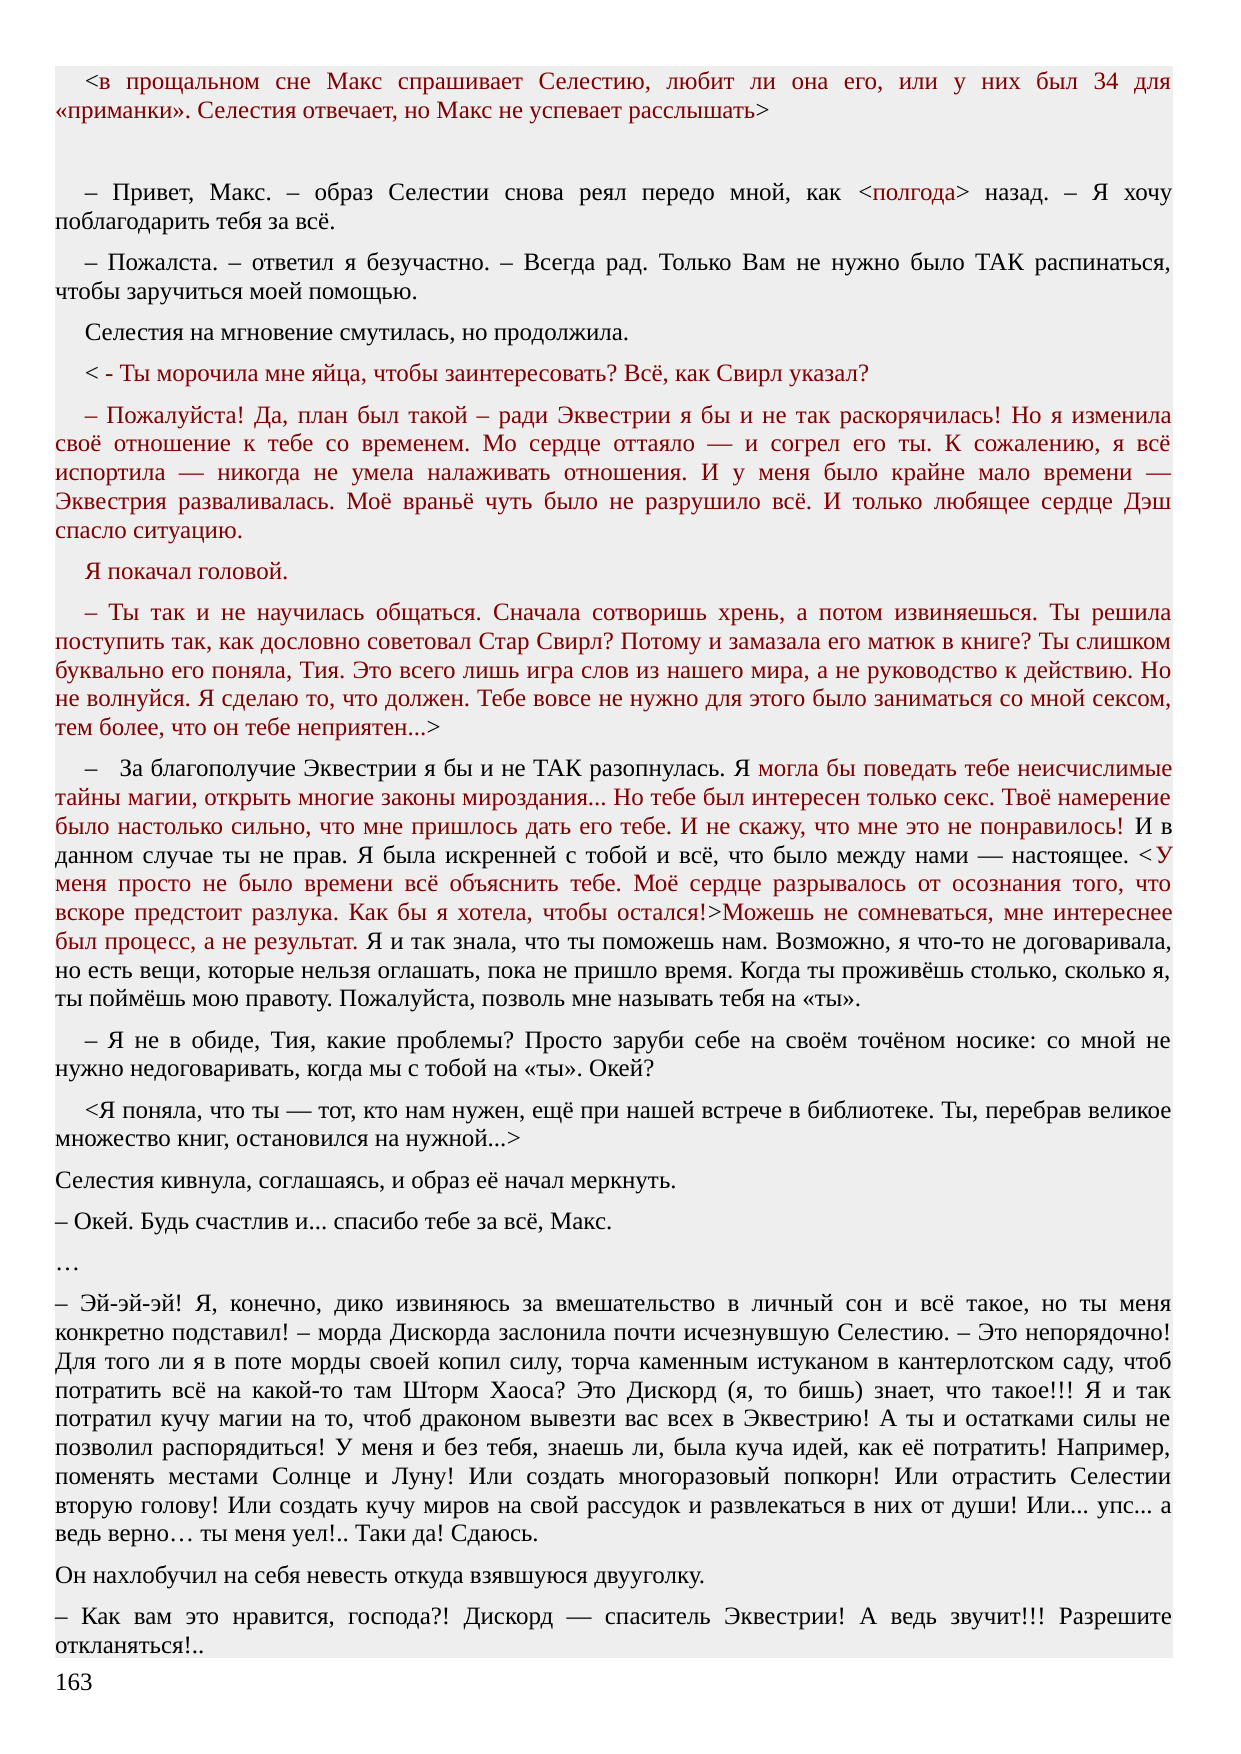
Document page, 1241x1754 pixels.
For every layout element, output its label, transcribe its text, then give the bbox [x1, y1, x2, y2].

text Я покачал головой. [55, 556, 1173, 585]
text Селестия кивнула, соглашаясь, и образ её начал меркнуть. [55, 1165, 1173, 1193]
text – Привет, Макс. – образ Селестии снова реял передо мной, как <полгода> назад. – Я хочу поблагодарить тебя за всё. [55, 177, 1173, 235]
text Он нахлобучил на себя невесть откуда взявшуюся двууголку. [55, 1560, 1173, 1588]
text Селестия на мгновение смутилась, но продолжила. [55, 317, 1173, 346]
text <в прощальном сне Макс спрашивает Селестию, любит ли она его, или у них был 34 для «приманки». Селестия отвечает, но Макс не успевает расслышать> [55, 66, 1173, 123]
text … [55, 1247, 1173, 1276]
text – Я не в обиде, Тия, какие проблемы? Просто заруби себе на своём точёном носике: со мной не нужно недоговаривать, когда мы с тобой на «ты». Окей? [55, 1025, 1173, 1082]
text – За благополучие Эквестрии я бы и не ТАК разопнулась. Я могла бы поведать тебе неисчислимые тайны магии, открыть многие законы мироздания... Но тебе был интересен только секс. Твоё намерение было настолько сильно, что мне пришлось дать его тебе. И не скажу, что мне это не понравилось! И в данном случае ты не прав. Я была искренней с тобой и всё, что было между нами — настоящее. <У меня просто не было времени всё объяснить тебе. Моё сердце разрывалось от осознания того, что вскоре предстоит разлука. Как бы я хотела, чтобы остался!>Можешь не сомневаться, мне интереснее был процесс, а не результат. Я и так знала, что ты поможешь нам. Возможно, я что-то не договаривала, но есть вещи, которые нельзя оглашать, пока не пришло время. Когда ты проживёшь столько, сколько я, ты поймёшь мою правоту. Пожалуйста, позволь мне называть тебя на «ты». [55, 753, 1173, 1012]
text – Пожалуйста! Да, план был такой – ради Эквестрии я бы и не так раскорячилась! Но я изменила своё отношение к тебе со временем. Мо сердце оттаяло — и согрел его ты. К сожалению, я всё испортила — никогда не умела налаживать отношения. И у меня было крайне мало времени — Эквестрия разваливалась. Моё враньё чуть было не разрушило всё. И только любящее сердце Дэш спасло ситуацию. [55, 400, 1173, 543]
text <Я поняла, что ты — тот, кто нам нужен, ещё при нашей встрече в библиотеке. Ты, перебрав великое множество книг, остановился на нужной...> [55, 1095, 1173, 1152]
text – Как вам это нравится, господа?! Дискорд — спаситель Эквестрии! А ведь звучит!!! Разрешите откланяться!.. [55, 1601, 1173, 1658]
text – Ты так и не научилась общаться. Сначала сотворишь хрень, а потом извиняешься. Ты решила поступить так, как дословно советовал Стар Свирл? Потому и замазала его матюк в книге? Ты слишком буквально его поняла, Тия. Это всего лишь игра слов из нашего мира, а не руководство к действию. Но не волнуйся. Я сделаю то, что должен. Тебе вовсе не нужно для этого было заниматься со мной сексом, тем более, что он тебе неприятен...> [55, 597, 1173, 741]
text – Окей. Будь счастлив и... спасибо тебе за всё, Макс. [55, 1206, 1173, 1235]
text – Эй-эй-эй! Я, конечно, дико извиняюсь за вмешательство в личный сон и всё такое, но ты меня конкретно подставил! – морда Дискорда заслонила почти исчезнувшую Селестию. – Это непорядочно! Для того ли я в поте морды своей копил силу, торча каменным истуканом в кантерлотском саду, чтоб потратить всё на какой-то там Шторм Хаоса? Это Дискорд (я, то бишь) знает, что такое!!! Я и так потратил кучу магии на то, чтоб драконом вывезти вас всех в Эквестрию! А ты и остатками силы не позволил распорядиться! У меня и без тебя, знаешь ли, была куча идей, как её потратить! Например, поменять местами Солнце и Луну! Или создать многоразовый попкорн! Или отрастить Селестии вторую голову! Или создать кучу миров на свой рассудок и развлекаться в них от души! Или... упс... а ведь верно… ты меня уел!.. Таки да! Сдаюсь. [55, 1288, 1173, 1547]
text – Пожалста. – ответил я безучастно. – Всегда рад. Только Вам не нужно было ТАК распинаться, чтобы заручиться моей помощью. [55, 247, 1173, 305]
text < - Ты морочила мне яйца, чтобы заинтересовать? Всё, как Свирл указал? [55, 358, 1173, 387]
